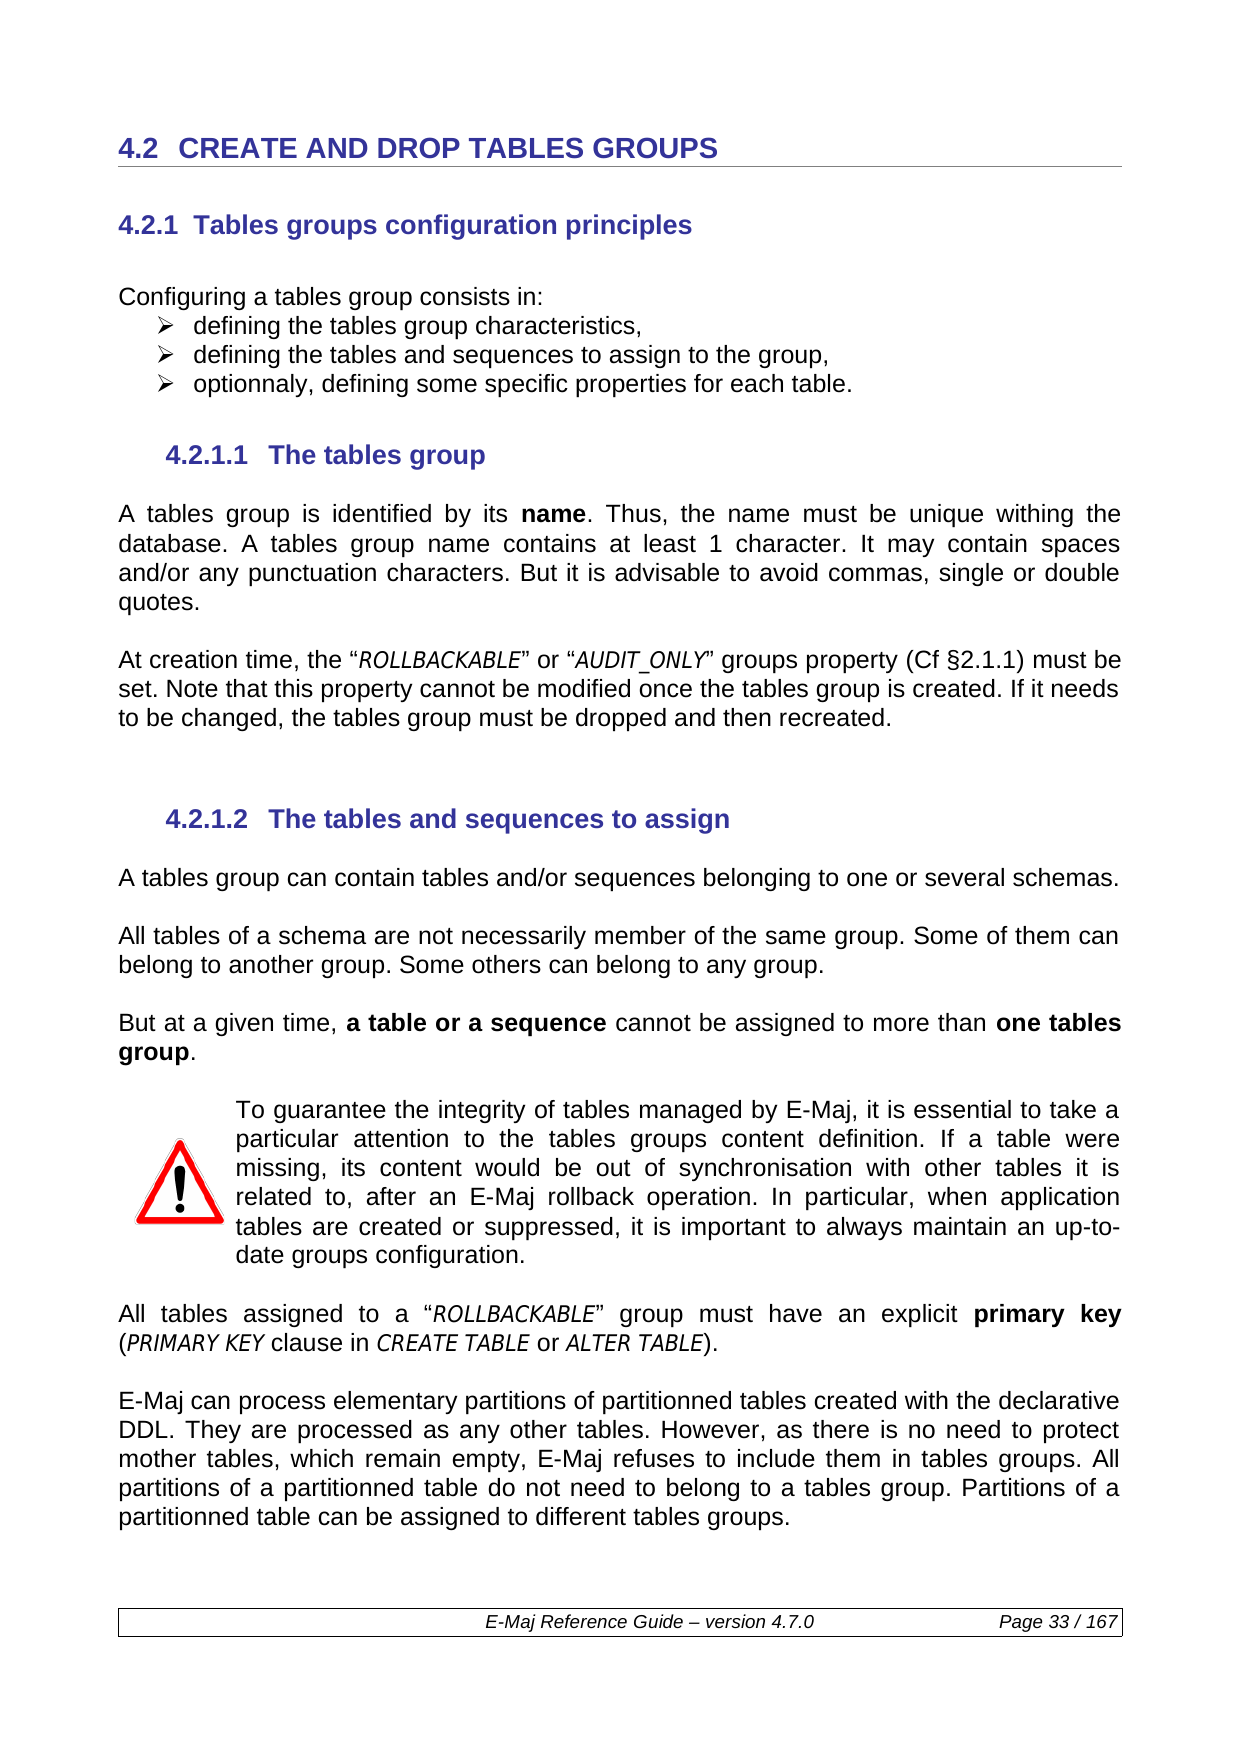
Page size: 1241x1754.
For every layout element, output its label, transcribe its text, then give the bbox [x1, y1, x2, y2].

list defining the tables and sequences to assign to the group, [156, 339, 1122, 369]
subtitle The tables and sequences to assign [165, 802, 1122, 833]
list optionnaly, defining some specific properties for each table. [156, 369, 1122, 398]
text But at a given time, a table or a sequence cannot be assigned to more than one tables group. [118, 1008, 1122, 1066]
subtitle Tables groups configuration principles [118, 209, 1122, 240]
list defining the tables group characteristics, [156, 311, 1122, 339]
picture [134, 1138, 225, 1225]
text Configuring a tables group consists in: [118, 281, 1122, 311]
text All tables of a schema are not necessarily member of the same group. Some of them can belong to another group. Some others can belong to any group. [118, 921, 1122, 979]
text A tables group is identified by its name. Thus, the name must be unique withing the database. A tables group name contains at least 1 character. It may contain spaces and/or any punctuation characters. But it is advisable to avoid commas, single or double quotes. [118, 499, 1122, 616]
text At creation time, the “ROLLBACKABLE” or “AUDIT_ONLY” groups property (Cf §2.1.1) must be set. Note that this property cannot be modified once the tables group is created. If it needs to be changed, the tables group must be dropped and then recreated. [118, 645, 1122, 732]
text E-Maj can process elementary partitions of partitionned tables created with the declarative DDL. They are processed as any other tables. However, as there is no need to protect mother tables, which remain empty, E-Maj refuses to include them in tables groups. All partitions of a partitionned table do not need to belong to a tables group. Partitions of a partitionned table can be assigned to different tables groups. [118, 1386, 1122, 1531]
text To guarantee the integrity of tables managed by E-Maj, it is essential to take a particular attention to the tables groups content definition. If a table were missing, its content would be out of synchronisation with other tables it is related to, after an E-Maj rollback operation. In particular, when application tables are created or suppressed, it is important to always maintain an up-to-date groups configuration. [235, 1095, 1122, 1269]
text All tables assigned to a “ROLLBACKABLE” group must have an explicit primary key (PRIMARY KEY clause in CREATE TABLE or ALTER TABLE). [118, 1298, 1122, 1357]
text A tables group can contain tables and/or sequences belonging to one or several schemas. [118, 863, 1122, 892]
subtitle Create and drop tables groups [118, 131, 1122, 166]
subtitle The tables group [165, 439, 1122, 470]
